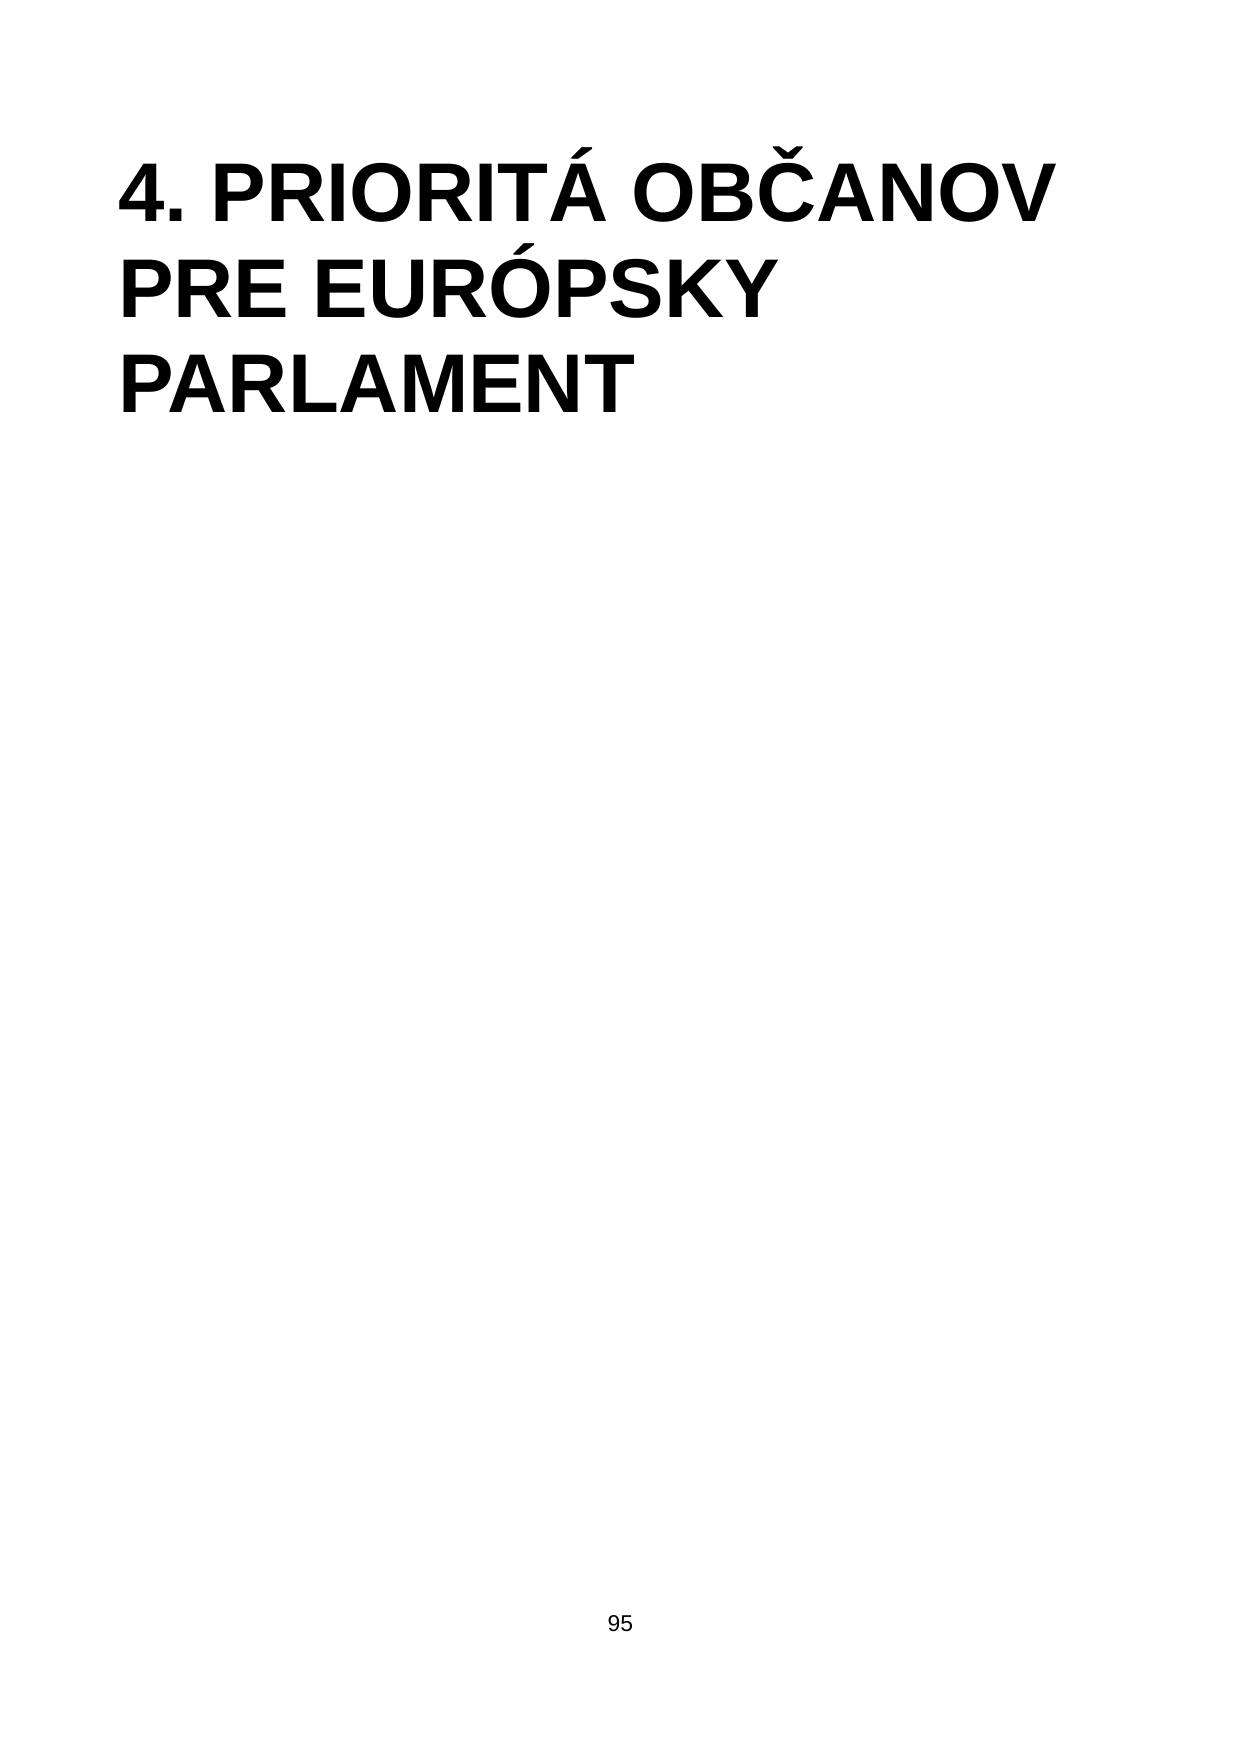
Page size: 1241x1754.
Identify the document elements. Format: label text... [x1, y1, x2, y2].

text 4. PRIORITÁ OBČANOV PRE EURÓPSKY PARLAMENT [118, 143, 1122, 431]
